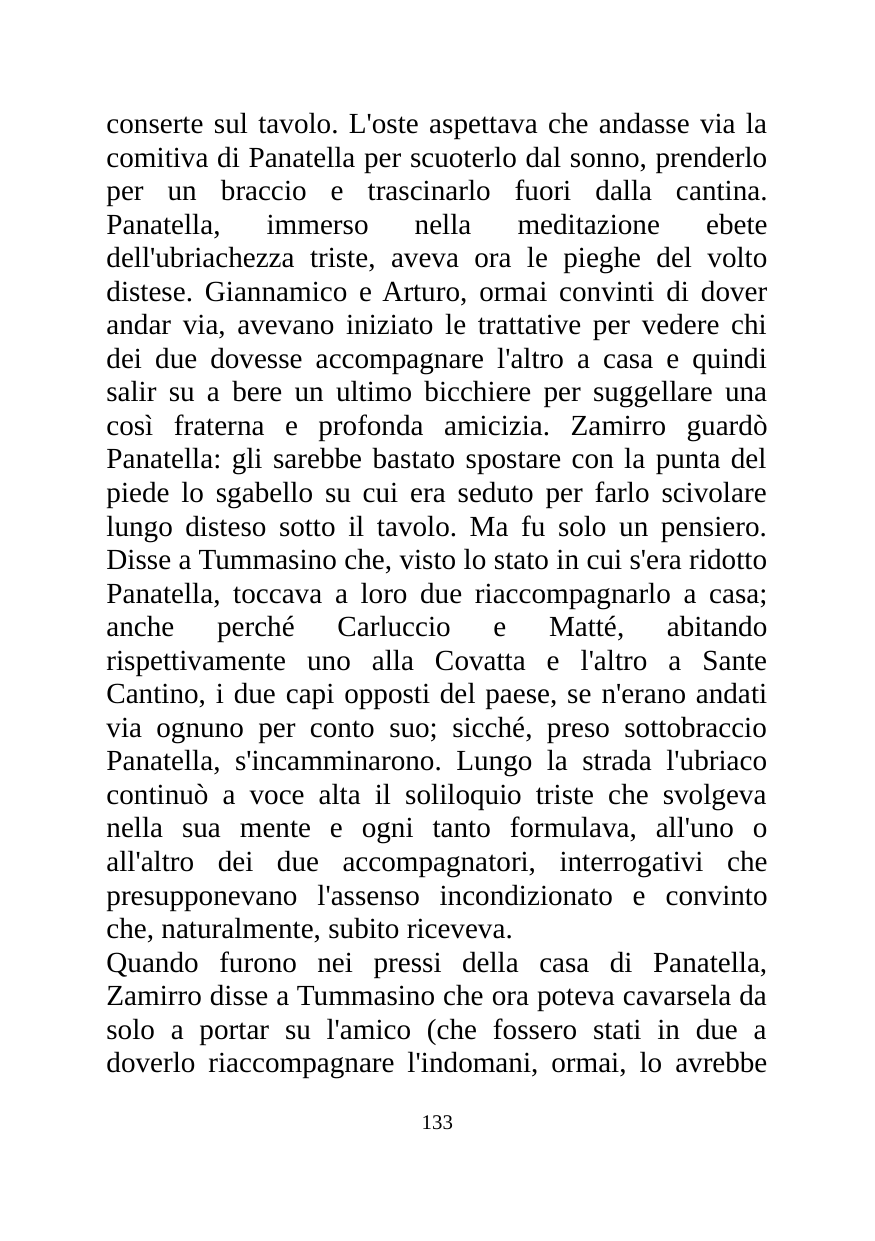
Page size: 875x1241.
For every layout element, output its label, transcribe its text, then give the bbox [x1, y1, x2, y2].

text conserte sul tavolo. L'oste aspettava che andasse via la comitiva di Panatella per scuoterlo dal sonno, prenderlo per un braccio e trascinarlo fuori dalla cantina. Panatella, immerso nella meditazione ebete dell'ubriachezza triste, aveva ora le pieghe del volto distese. Giannamico e Arturo, ormai convinti di dover andar via, avevano iniziato le trattative per vedere chi dei due dovesse accompagnare l'altro a casa e quindi salir su a bere un ultimo bicchiere per suggellare una così fraterna e profonda amicizia. Zamirro guardò Panatella: gli sarebbe bastato spostare con la punta del piede lo sgabello su cui era seduto per farlo scivolare lungo disteso sotto il tavolo. Ma fu solo un pensiero. Disse a Tummasino che, visto lo stato in cui s'era ridotto Panatella, toccava a loro due riaccompagnarlo a casa; anche perché Carluccio e Matté, abitando rispettivamente uno alla Covatta e l'altro a Sante Cantino, i due capi opposti del paese, se n'erano andati via ognuno per conto suo; sicché, preso sottobraccio Panatella, s'incamminarono. Lungo la strada l'ubriaco continuò a voce alta il soliloquio triste che svolgeva nella sua mente e ogni tanto formulava, all'uno o all'altro dei due accompagnatori, interrogativi che presupponevano l'assenso incondizionato e convinto che, naturalmente, subito riceveva. [106, 106, 768, 945]
text Quando furono nei pressi della casa di Panatella, Zamirro disse a Tummasino che ora poteva cavarsela da solo a portar su l'amico (che fossero stati in due a doverlo riaccompagnare l'indomani, ormai, lo avrebbe [106, 945, 768, 1079]
